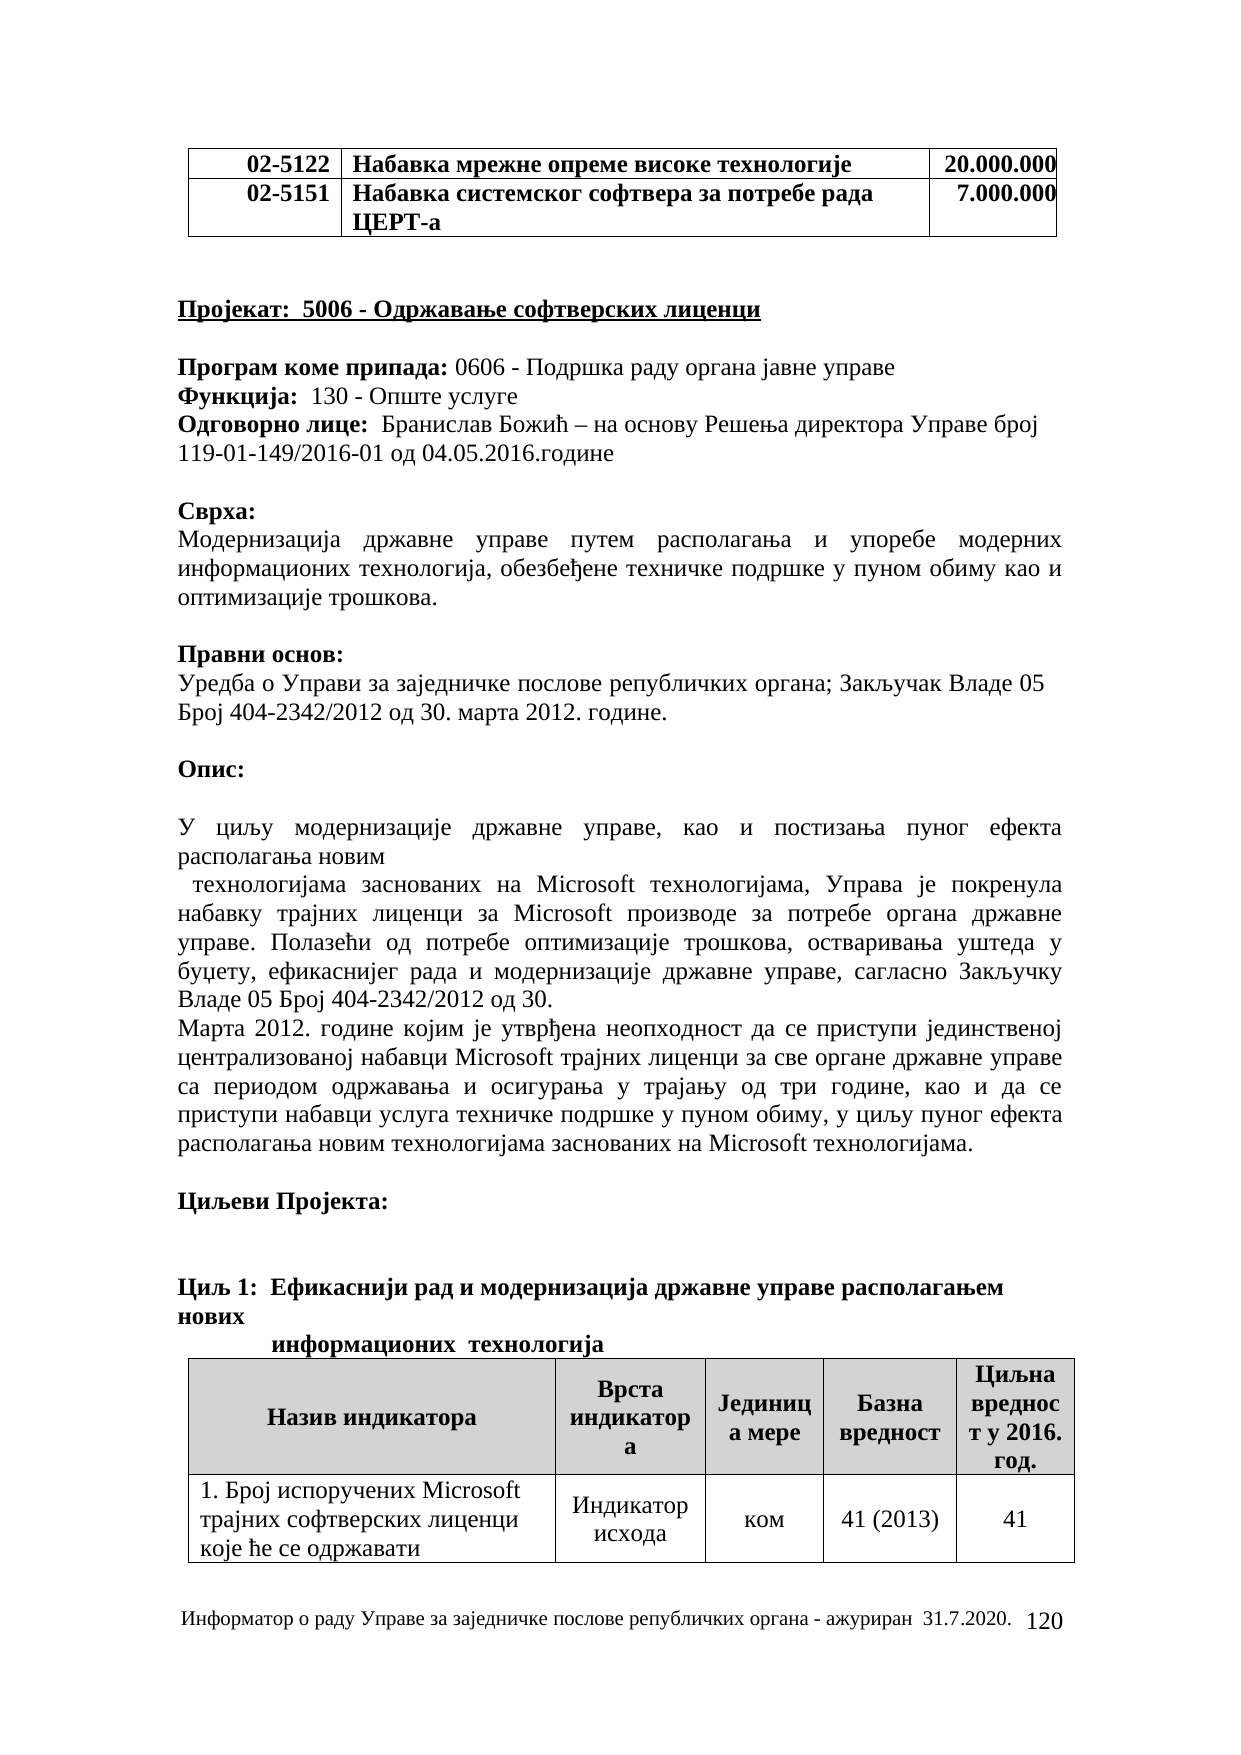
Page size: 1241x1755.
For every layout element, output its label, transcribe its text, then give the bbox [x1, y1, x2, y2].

text Сврха: Модернизација државне управе путем располагања и упоребе модерних информационих технологија, обезбеђене техничке подршке у пуном обиму као и оптимизације трошкова. [177, 467, 1063, 611]
text Опис: [177, 754, 1063, 812]
table_cell Набавка системског софтвера за потребе рада ЦЕРТ-а [342, 179, 929, 236]
table_cell Набавка мрежне опреме високе технологије [342, 149, 929, 177]
table_cell 02-5122 [189, 149, 341, 177]
table_cell 41 [957, 1475, 1074, 1562]
text Пројекат: 5006 - Одржавање софтверских лиценци [177, 294, 1063, 323]
table_header Врста индикатора [556, 1359, 705, 1474]
table_header Базна вредност [824, 1359, 956, 1474]
table_cell 41 (2013) [824, 1475, 956, 1562]
text Циљ 1: Ефикаснији рад и модернизација државне управе располагањем нових [177, 1243, 1063, 1329]
text Уредба о Управи за заједничке послове републичких органа; Закључак Владе 05 Број 404-2342/2012 од 30. марта 2012. године. [177, 668, 1046, 726]
text Марта 2012. године којим је утврђена неопходност да се приступи јединственој централизованој набавци Microsoft трајних лиценци за све органе државне управе са периодом одржавања и осигурања у трајању од три године, као и да се приступи набавци услуга техничке подршке у пуном обиму, у циљу пуног ефекта располагања новим технологијама заснованих на Microsoft технологијама. [177, 1013, 1063, 1157]
table_cell 20.000.000 [930, 149, 1056, 177]
table_cell 02-5151 [189, 179, 341, 236]
table_cell 7.000.000 [930, 179, 1056, 236]
text технологијама заснованих на Microsoft технологијама, Управа је покренула набавку трајних лиценци за Microsoft производе за потребе органа државне управе. Полазећи од потребе оптимизације трошкова, остваривања уштеда у буџету, ефикаснијег рада и модернизације државне управе, сагласно Закључку Владе 05 Број 404-2342/2012 од 30. [177, 869, 1063, 1013]
table_header Назив индикатора [189, 1359, 555, 1474]
text У циљу модернизације државне управе, као и постизања пуног ефекта располагања новим [177, 812, 1063, 869]
text информационих технологија [177, 1329, 1063, 1358]
table_header Циљна вредност у 2016. год. [957, 1359, 1074, 1474]
text Програм коме припада: 0606 - Подршка раду органа јавне управе Функција: 130 - Опште услуге Одговорно лице: Бранислав Божић – на основу Решења директора Управе број 119-01-149/2016-01 од 04.05.2016.године [177, 323, 1063, 467]
table_cell ком [706, 1475, 823, 1562]
text Циљеви Пројекта: [177, 1186, 1063, 1214]
table_cell Индикатор исхода [556, 1475, 705, 1562]
table_header Јединица мере [706, 1359, 823, 1474]
text Правни основ: [177, 611, 1063, 668]
table_cell 1. Број испоручених Microsoft трајних софтверских лиценци које ће се одржавати [189, 1475, 555, 1562]
